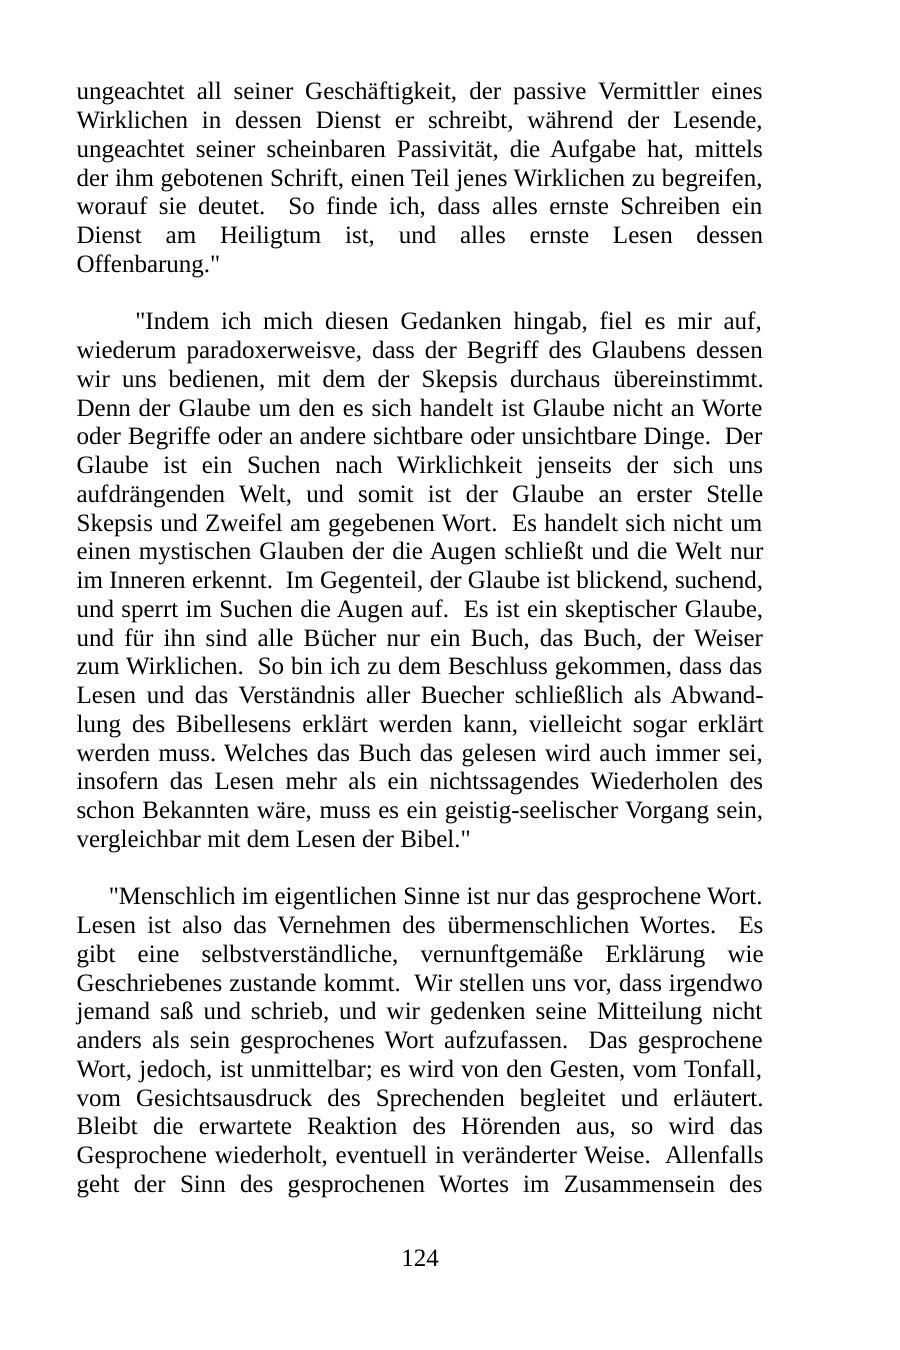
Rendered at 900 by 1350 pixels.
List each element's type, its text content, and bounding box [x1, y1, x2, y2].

text "Indem ich mich diesen Gedanken hingab, fiel es mir auf, wiederum paradoxerweisve, dass der Begriff des Glaubens dessen wir uns bedienen, mit dem der Skepsis durchaus übereinstimmt. Denn der Glaube um den es sich handelt ist Glaube nicht an Worte oder Begriffe oder an andere sichtbare oder unsichtbare Dinge. Der Glaube ist ein Suchen nach Wirklichkeit jenseits der sich uns aufdrängenden Welt, und somit ist der Glaube an erster Stelle Skepsis und Zweifel am gegebenen Wort. Es handelt sich nicht um einen mystischen Glauben der die Augen schließt und die Welt nur im Inneren erkennt. Im Gegenteil, der Glaube ist blickend, suchend, und sperrt im Suchen die Augen auf. Es ist ein skeptischer Glaube, und für ihn sind alle Bücher nur ein Buch, das Buch, der Weiser zum Wirklichen. So bin ich zu dem Beschluss gekommen, dass das Lesen und das Verständnis aller Buecher schließlich als Abwand-lung des Bibellesens erklärt werden kann, vielleicht sogar erklärt werden muss. Welches das Buch das gelesen wird auch immer sei, insofern das Lesen mehr als ein nichtssagendes Wiederholen des schon Bekannten wäre, muss es ein geistig-seelischer Vorgang sein, vergleichbar mit dem Lesen der Bibel." [76, 306, 763, 853]
text "Menschlich im eigentlichen Sinne ist nur das gesprochene Wort. Lesen ist also das Vernehmen des übermenschlichen Wortes. Es gibt eine selbstverständliche, vernunftgemäße Erklärung wie Geschriebenes zustande kommt. Wir stellen uns vor, dass irgendwo jemand saß und schrieb, und wir gedenken seine Mitteilung nicht anders als sein gesprochenes Wort aufzufassen. Das gesprochene Wort, jedoch, ist unmittelbar; es wird von den Gesten, vom Tonfall, vom Gesichtsausdruck des Sprechenden begleitet und erläutert. Bleibt die erwartete Reaktion des Hörenden aus, so wird das Gesprochene wiederholt, eventuell in veränderter Weise. Allenfalls geht der Sinn des gesprochenen Wortes im Zusammensein des [76, 881, 763, 1198]
text ungeachtet all seiner Geschäftigkeit, der passive Vermittler eines Wirklichen in dessen Dienst er schreibt, während der Lesende, ungeachtet seiner scheinbaren Passivität, die Aufgabe hat, mittels der ihm gebotenen Schrift, einen Teil jenes Wirklichen zu begreifen, worauf sie deutet. So finde ich, dass alles ernste Schreiben ein Dienst am Heiligtum ist, und alles ernste Lesen dessen Offenbarung." [76, 76, 763, 278]
